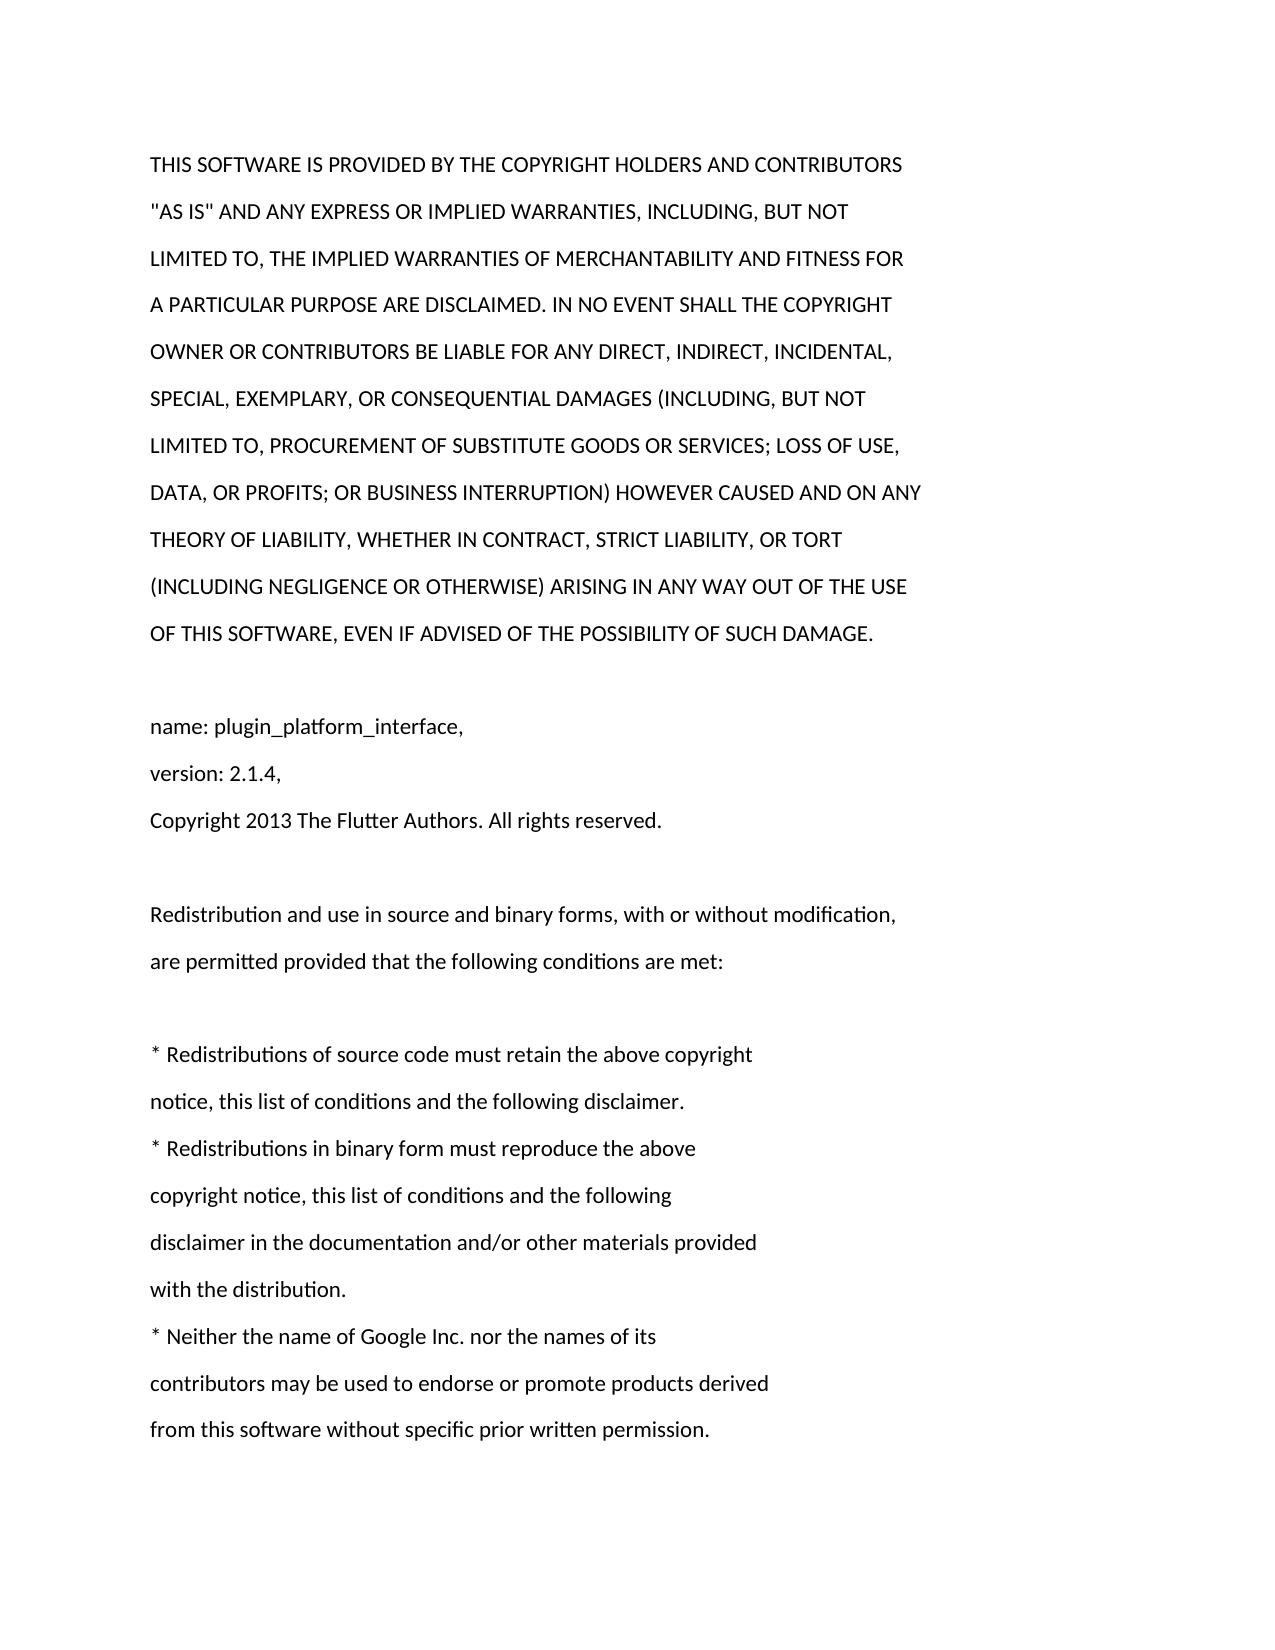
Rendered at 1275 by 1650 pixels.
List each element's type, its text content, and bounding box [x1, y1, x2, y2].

text SPECIAL, EXEMPLARY, OR CONSEQUENTIAL DAMAGES (INCLUDING, BUT NOT [150, 384, 1125, 412]
text THEORY OF LIABILITY, WHETHER IN CONTRACT, STRICT LIABILITY, OR TORT [150, 525, 1125, 553]
text notice, this list of conditions and the following disclaimer. [150, 1087, 1125, 1116]
text * Neither the name of Google Inc. nor the names of its [150, 1322, 1125, 1350]
text (INCLUDING NEGLIGENCE OR OTHERWISE) ARISING IN ANY WAY OUT OF THE USE [150, 572, 1125, 600]
text name: plugin_platform_interface, [150, 712, 1125, 741]
text copyright notice, this list of conditions and the following [150, 1181, 1125, 1209]
text contributors may be used to endorse or promote products derived [150, 1369, 1125, 1397]
text LIMITED TO, THE IMPLIED WARRANTIES OF MERCHANTABILITY AND FITNESS FOR [150, 244, 1125, 272]
text A PARTICULAR PURPOSE ARE DISCLAIMED. IN NO EVENT SHALL THE COPYRIGHT [150, 291, 1125, 319]
text OWNER OR CONTRIBUTORS BE LIABLE FOR ANY DIRECT, INDIRECT, INCIDENTAL, [150, 337, 1125, 366]
text LIMITED TO, PROCUREMENT OF SUBSTITUTE GOODS OR SERVICES; LOSS OF USE, [150, 431, 1125, 459]
text DATA, OR PROFITS; OR BUSINESS INTERRUPTION) HOWEVER CAUSED AND ON ANY [150, 478, 1125, 506]
text * Redistributions in binary form must reproduce the above [150, 1134, 1125, 1162]
text OF THIS SOFTWARE, EVEN IF ADVISED OF THE POSSIBILITY OF SUCH DAMAGE. [150, 619, 1125, 647]
text are permitted provided that the following conditions are met: [150, 947, 1125, 975]
text "AS IS" AND ANY EXPRESS OR IMPLIED WARRANTIES, INCLUDING, BUT NOT [150, 197, 1125, 225]
text Redistribution and use in source and binary forms, with or without modification, [150, 900, 1125, 928]
text with the distribution. [150, 1275, 1125, 1303]
text from this software without specific prior written permission. [150, 1416, 1125, 1444]
text disclaimer in the documentation and/or other materials provided [150, 1228, 1125, 1256]
text Copyright 2013 The Flutter Authors. All rights reserved. [150, 806, 1125, 834]
text THIS SOFTWARE IS PROVIDED BY THE COPYRIGHT HOLDERS AND CONTRIBUTORS [150, 150, 1125, 178]
text * Redistributions of source code must retain the above copyright [150, 1041, 1125, 1069]
text version: 2.1.4, [150, 759, 1125, 787]
